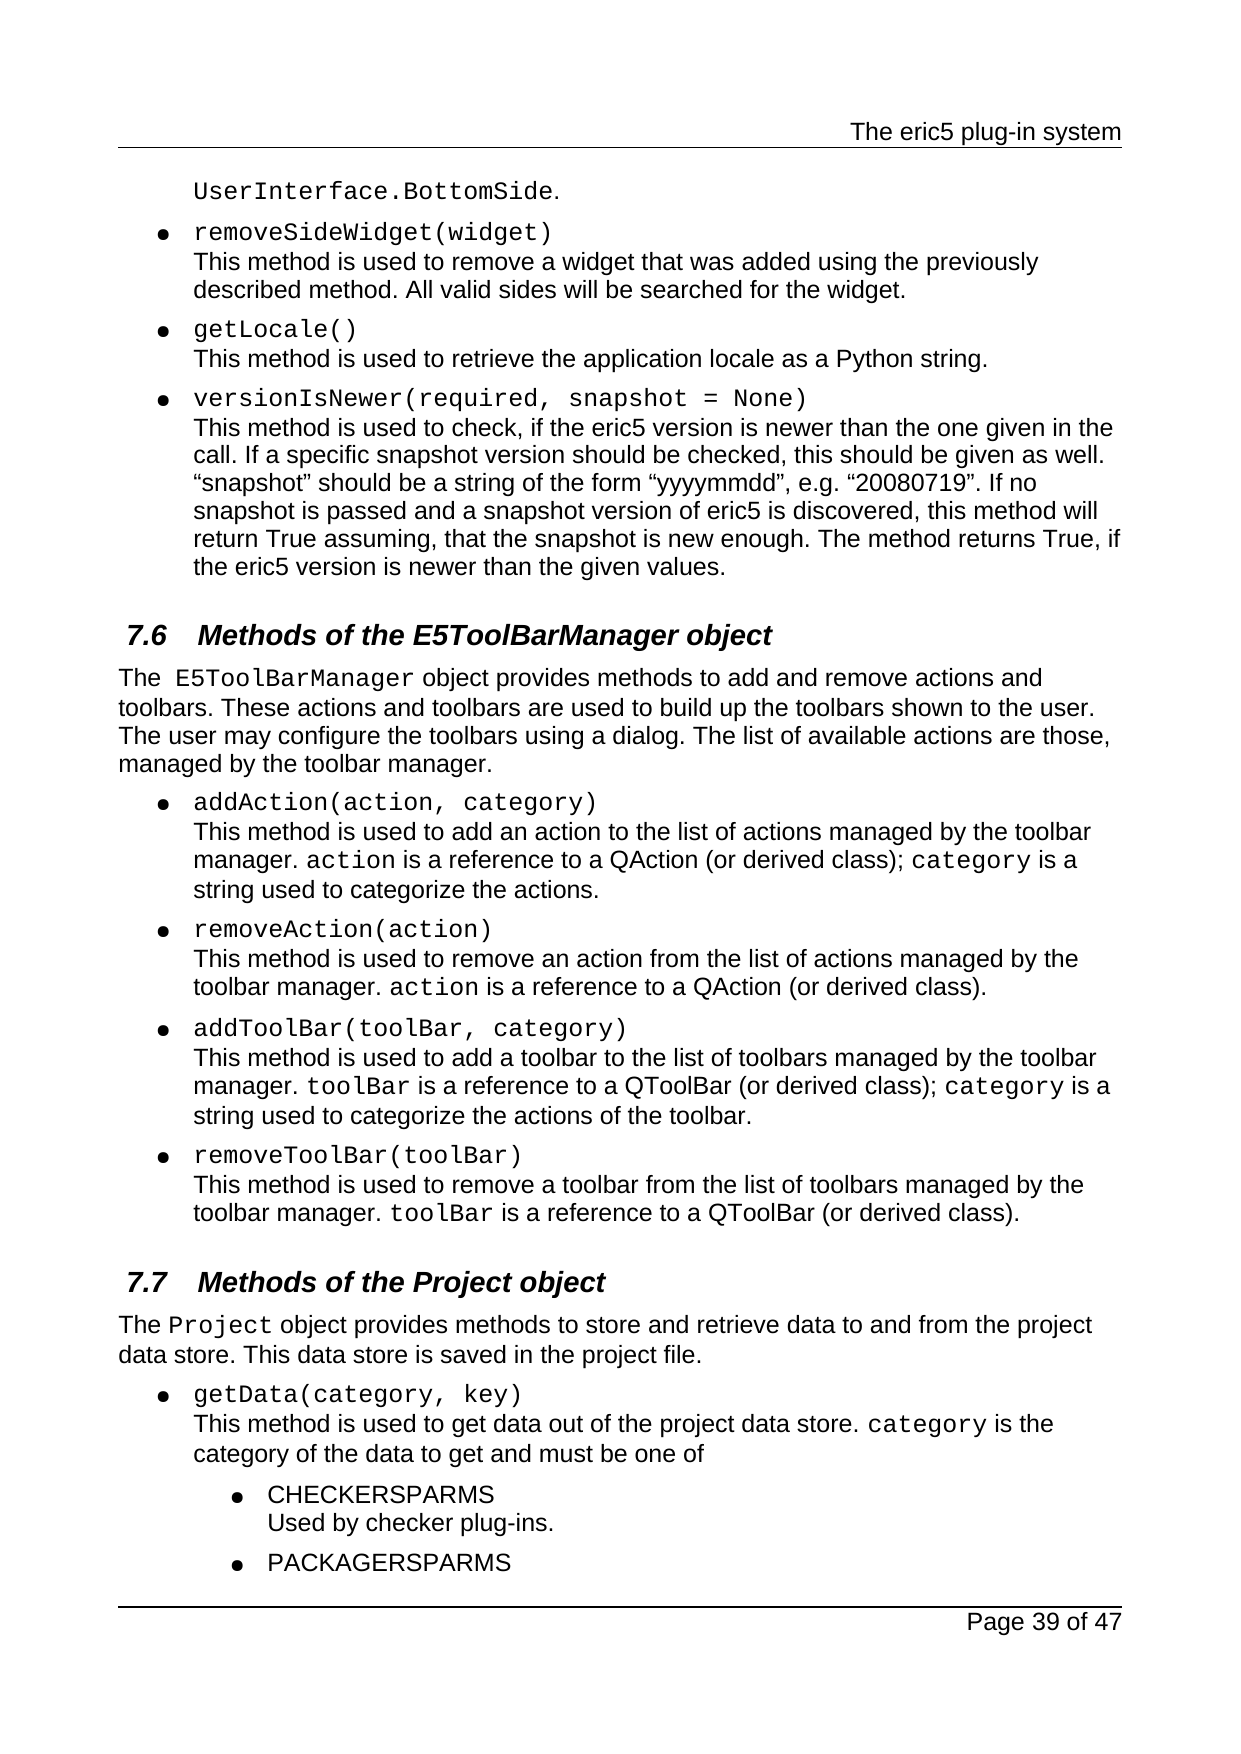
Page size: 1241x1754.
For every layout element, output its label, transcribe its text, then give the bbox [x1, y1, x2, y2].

list addAction(action, category) This method is used to add an action to the list of actions managed by the toolbar manager. action is a reference to a QAction (or derived class); category is a string used to categorize the actions. [156, 790, 1122, 904]
list removeToolBar(toolBar) This method is used to remove a toolbar from the list of toolbars managed by the toolbar manager. toolBar is a reference to a QToolBar (or derived class). [156, 1142, 1122, 1229]
list getData(category, key) This method is used to get data out of the project data store. category is the category of the data to get and must be one of [156, 1382, 1122, 1468]
subtitle Methods of the Project object [118, 1266, 1122, 1299]
list getLocale() This method is used to retrieve the application locale as a Python string. [156, 316, 1122, 373]
list addToolBar(toolBar, category) This method is used to add a toolbar to the list of toolbars managed by the toolbar manager. toolBar is a reference to a QToolBar (or derived class); category is a string used to categorize the actions of the toolbar. [156, 1016, 1122, 1130]
list UserInterface.BottomSide. [156, 177, 1122, 207]
text The Project object provides methods to store and retrieve data to and from the project data store. This data store is saved in the project file. [118, 1311, 1122, 1369]
list versionIsNewer(required, snapshot = None) This method is used to check, if the eric5 version is newer than the one given in the call. If a specific snapshot version should be checked, this should be given as well. “snapshot” should be a string of the form “yyyymmdd”, e.g. “20080719”. If no snapshot is passed and a snapshot version of eric5 is discovered, this method will return True assuming, that the snapshot is new enough. The method returns True, if the eric5 version is newer than the given values. [156, 385, 1122, 581]
list removeSideWidget(widget) This method is used to remove a widget that was added using the previously described method. All valid sides will be searched for the widget. [156, 220, 1122, 304]
subtitle Methods of the E5ToolBarManager object [118, 618, 1122, 651]
text The E5ToolBarManager object provides methods to add and remove actions and toolbars. These actions and toolbars are used to build up the toolbars shown to the user. The user may configure the toolbars using a dialog. The list of available actions are those, managed by the toolbar manager. [118, 663, 1122, 777]
list PACKAGERSPARMS [229, 1549, 1122, 1577]
list removeAction(action) This method is used to remove an action from the list of actions managed by the toolbar manager. action is a reference to a QAction (or derived class). [156, 917, 1122, 1003]
list CHECKERSPARMS Used by checker plug-ins. [229, 1481, 1122, 1536]
